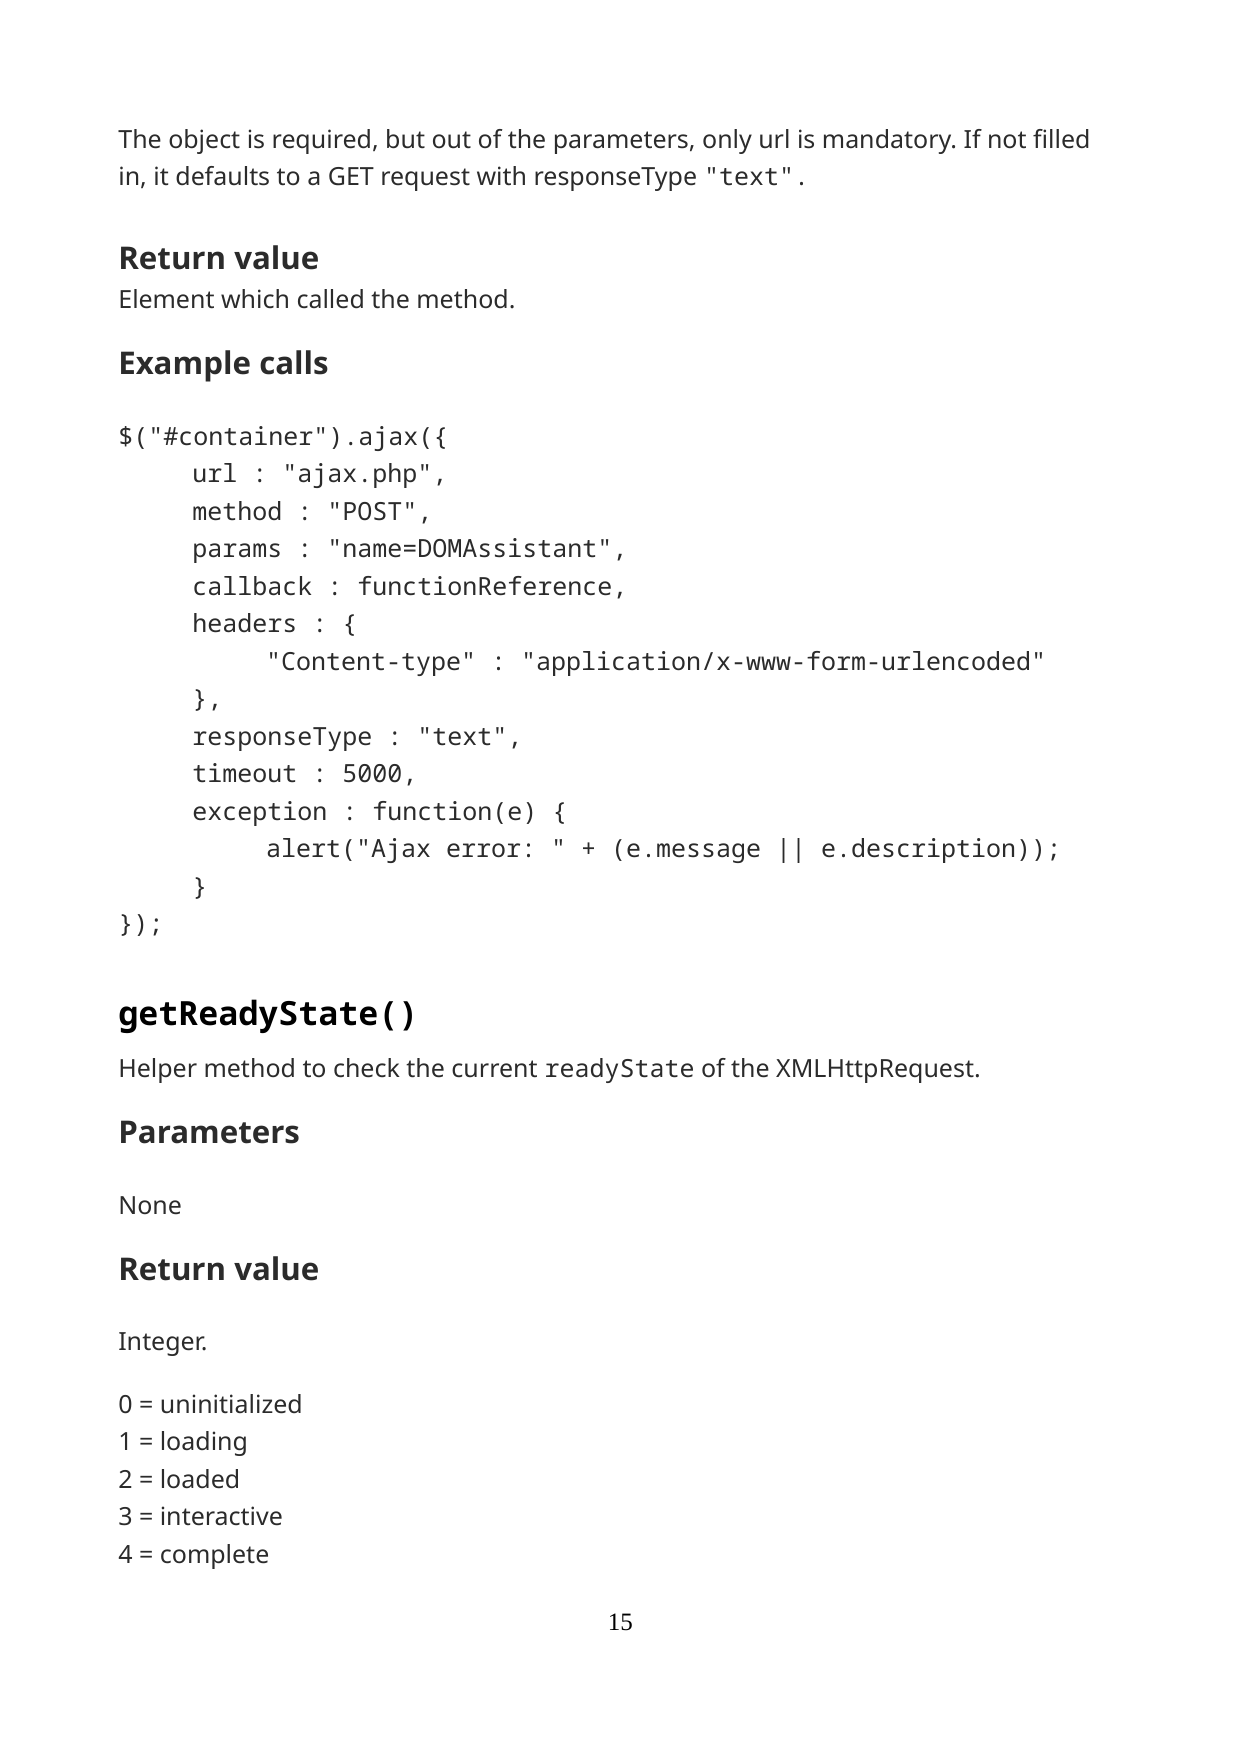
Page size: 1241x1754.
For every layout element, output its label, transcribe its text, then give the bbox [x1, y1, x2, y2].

text Return value [118, 193, 1122, 278]
text Integer. [118, 1320, 1122, 1358]
text Example calls [118, 341, 1122, 383]
text 1 = loading [118, 1420, 1122, 1458]
text Return value [118, 1246, 1122, 1289]
subtitle getReadyState() [118, 990, 1122, 1035]
text $("#container").ajax({ url : "ajax.php", method : "POST", params : "name=DOMAssistant", callback : functionReference, headers : { "Content-type" : "application/x-www-form-urlencoded" }, responseType : "text", timeout : 5000, exception : function(e) { alert("Ajax error: " + (e.message || e.description)); } }); [118, 415, 1122, 940]
text 0 = uninitialized [118, 1383, 1122, 1420]
text None [118, 1184, 1122, 1221]
text Parameters [118, 1110, 1122, 1153]
text 3 = interactive [118, 1495, 1122, 1533]
text Element which called the method. [118, 278, 1122, 316]
text Helper method to check the current readyState of the XMLHttpRequest. [118, 1048, 1122, 1085]
text 4 = complete [118, 1533, 1122, 1570]
text 2 = loaded [118, 1458, 1122, 1495]
text The object is required, but out of the parameters, only url is mandatory. If not filled in, it defaults to a GET request with responseType "text". [118, 118, 1122, 193]
